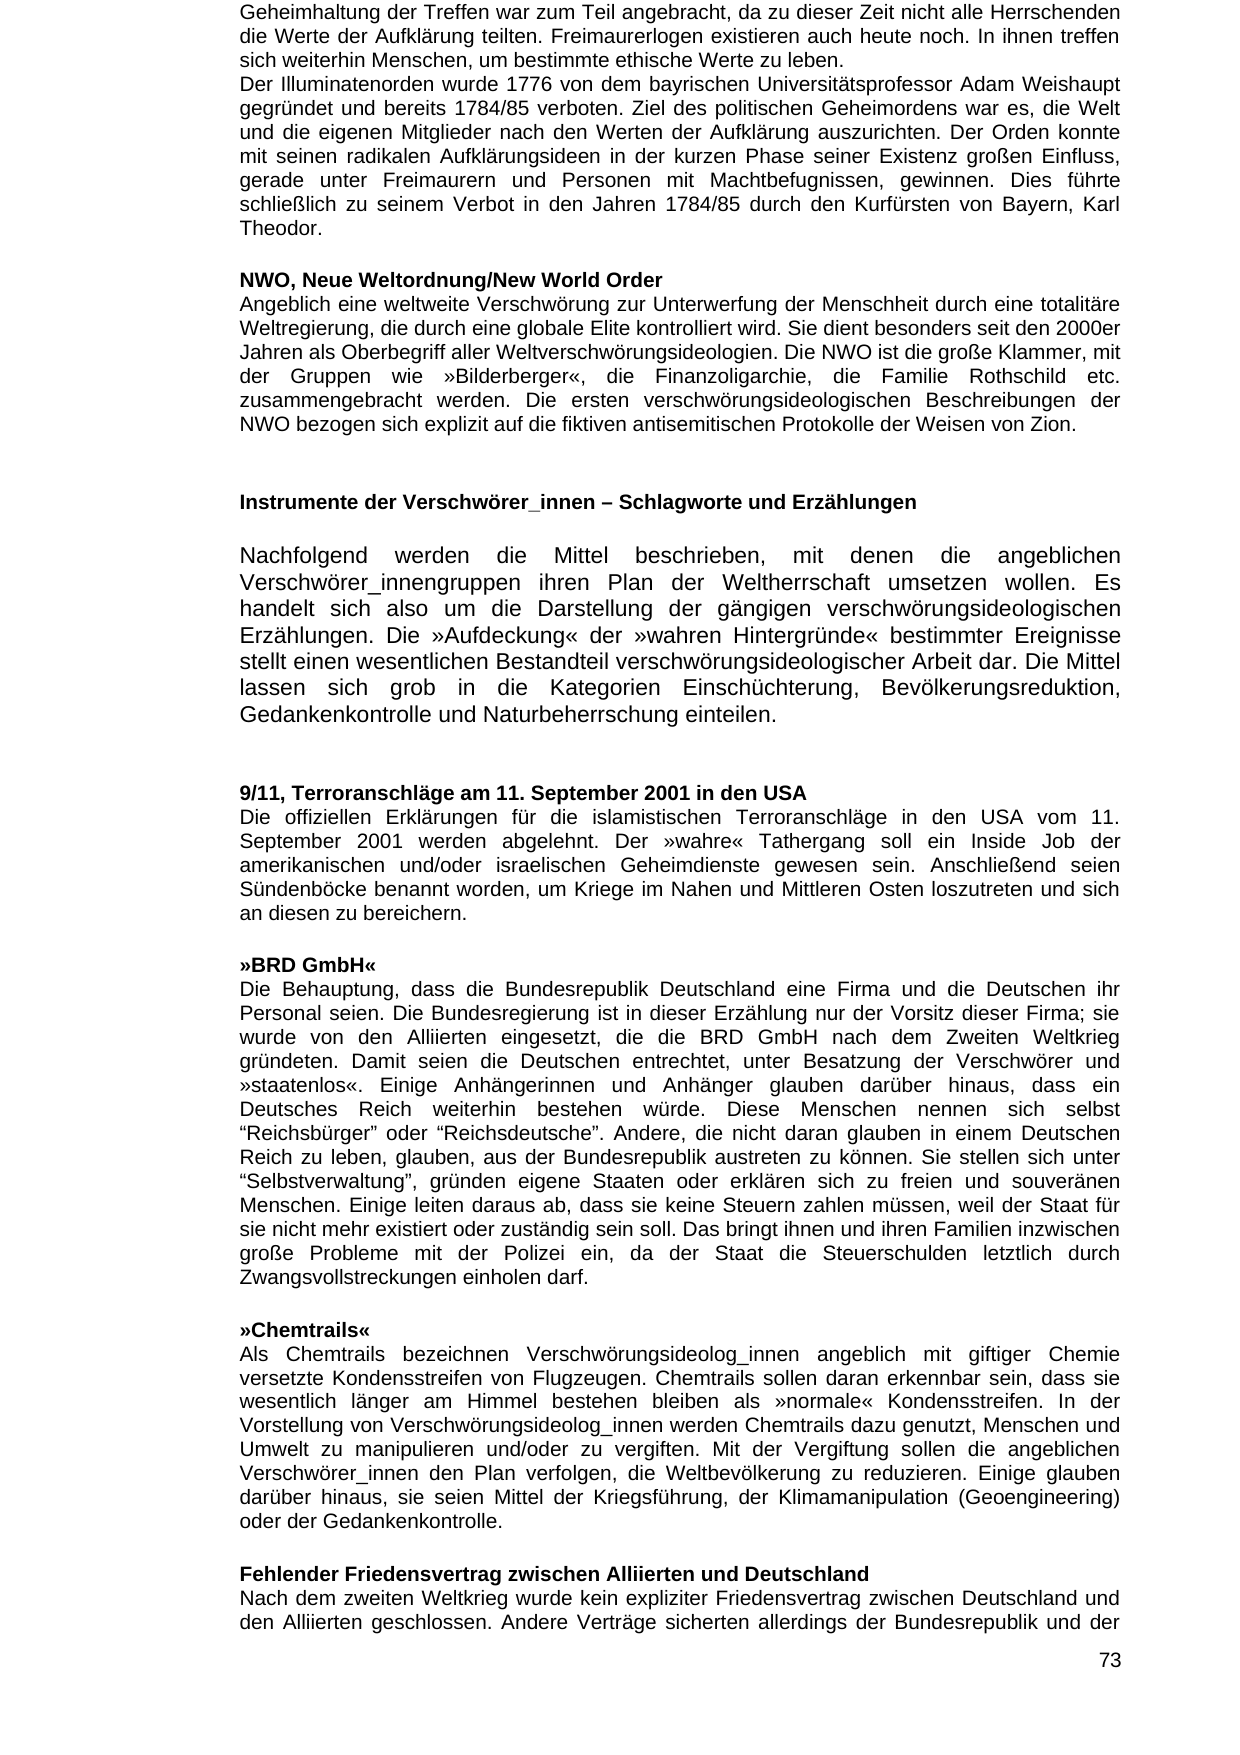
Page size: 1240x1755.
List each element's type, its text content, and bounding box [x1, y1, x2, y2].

text Der Illuminatenorden wurde 1776 von dem bayrischen Universitätsprofessor Adam Weishaupt gegründet und bereits 1784/85 verboten. Ziel des politischen Geheimordens war es, die Welt und die eigenen Mitglieder nach den Werten der Aufklärung auszurichten. Der Orden konnte mit seinen radikalen Aufklärungsideen in der kurzen Phase seiner Existenz großen Einfluss, gerade unter Freimaurern und Personen mit Machtbefugnissen, gewinnen. Dies führte schließlich zu seinem Verbot in den Jahren 1784/85 durch den Kurfürsten von Bayern, Karl Theodor. [239, 72, 1121, 239]
text NWO, Neue Weltordnung/New World Order [239, 268, 1121, 292]
text Fehlender Friedensvertrag zwischen Alliierten und Deutschland [239, 1562, 1121, 1586]
text Nach dem zweiten Weltkrieg wurde kein expliziter Friedensvertrag zwischen Deutschland und den Alliierten geschlossen. Andere Verträge sicherten allerdings der Bundesrepublik und der [239, 1586, 1121, 1634]
text Die offiziellen Erklärungen für die islamistischen Terroranschläge in den USA vom 11. September 2001 werden abgelehnt. Der »wahre« Tathergang soll ein Inside Job der amerikanischen und/oder israelischen Geheimdienste gewesen sein. Anschließend seien Sündenböcke benannt worden, um Kriege im Nahen und Mittleren Osten loszutreten und sich an diesen zu bereichern. [239, 805, 1121, 924]
text Nachfolgend werden die Mittel beschrieben, mit denen die angeblichen Verschwörer_innengruppen ihren Plan der Weltherrschaft umsetzen wollen. Es handelt sich also um die Darstellung der gängigen verschwörungsideologischen Erzählungen. Die »Aufdeckung« der »wahren Hintergründe« bestimmter Ereignisse stellt einen wesentlichen Bestandteil verschwörungsideologischer Arbeit dar. Die Mittel lassen sich grob in die Kategorien Einschüchterung, Bevölkerungsreduktion, Gedankenkontrolle und Naturbeherrschung einteilen. [239, 542, 1121, 727]
text 9/11, Terroranschläge am 11. September 2001 in den USA [239, 781, 1121, 805]
text Angeblich eine weltweite Verschwörung zur Unterwerfung der Menschheit durch eine totalitäre Weltregierung, die durch eine globale Elite kontrolliert wird. Sie dient besonders seit den 2000er Jahren als Oberbegriff aller Weltverschwörungsideologien. Die NWO ist die große Klammer, mit der Gruppen wie »Bilderberger«, die Finanzoligarchie, die Familie Rothschild etc. zusammengebracht werden. Die ersten verschwörungsideologischen Beschreibungen der NWO bezogen sich explizit auf die fiktiven antisemitischen Protokolle der Weisen von Zion. [239, 292, 1121, 436]
text »Chemtrails« [239, 1317, 1121, 1341]
text Die Behauptung, dass die Bundesrepublik Deutschland eine Firma und die Deutschen ihr Personal seien. Die Bundesregierung ist in dieser Erzählung nur der Vorsitz dieser Firma; sie wurde von den Alliierten eingesetzt, die die BRD GmbH nach dem Zweiten Weltkrieg gründeten. Damit seien die Deutschen entrechtet, unter Besatzung der Verschwörer und »staatenlos«. Einige Anhängerinnen und Anhänger glauben darüber hinaus, dass ein Deutsches Reich weiterhin bestehen würde. Diese Menschen nennen sich selbst “Reichsbürger” oder “Reichsdeutsche”. Andere, die nicht daran glauben in einem Deutschen Reich zu leben, glauben, aus der Bundesrepublik austreten zu können. Sie stellen sich unter “Selbstverwaltung”, gründen eigene Staaten oder erklären sich zu freien und souveränen Menschen. Einige leiten daraus ab, dass sie keine Steuern zahlen müssen, weil der Staat für sie nicht mehr existiert oder zuständig sein soll. Das bringt ihnen und ihren Familien inzwischen große Probleme mit der Polizei ein, da der Staat die Steuerschulden letztlich durch Zwangsvollstreckungen einholen darf. [239, 977, 1121, 1289]
text Instrumente der Verschwörer_innen – Schlagworte und Erzählungen [239, 490, 1121, 514]
text Als Chemtrails bezeichnen Verschwörungsideolog_innen angeblich mit giftiger Chemie versetzte Kondensstreifen von Flugzeugen. Chemtrails sollen daran erkennbar sein, dass sie wesentlich länger am Himmel bestehen bleiben als »normale« Kondensstreifen. In der Vorstellung von Verschwörungsideolog_innen werden Chemtrails dazu genutzt, Menschen und Umwelt zu manipulieren und/oder zu vergiften. Mit der Vergiftung sollen die angeblichen Verschwörer_innen den Plan verfolgen, die Weltbevölkerung zu reduzieren. Einige glauben darüber hinaus, sie seien Mittel der Kriegsführung, der Klimamanipulation (Geoengineering) oder der Gedankenkontrolle. [239, 1341, 1121, 1533]
text »BRD GmbH« [239, 953, 1121, 977]
text Geheimhaltung der Treffen war zum Teil angebracht, da zu dieser Zeit nicht alle Herrschenden die Werte der Aufklärung teilten. Freimaurerlogen existieren auch heute noch. In ihnen treffen sich weiterhin Menschen, um bestimmte ethische Werte zu leben. [239, 0, 1121, 72]
